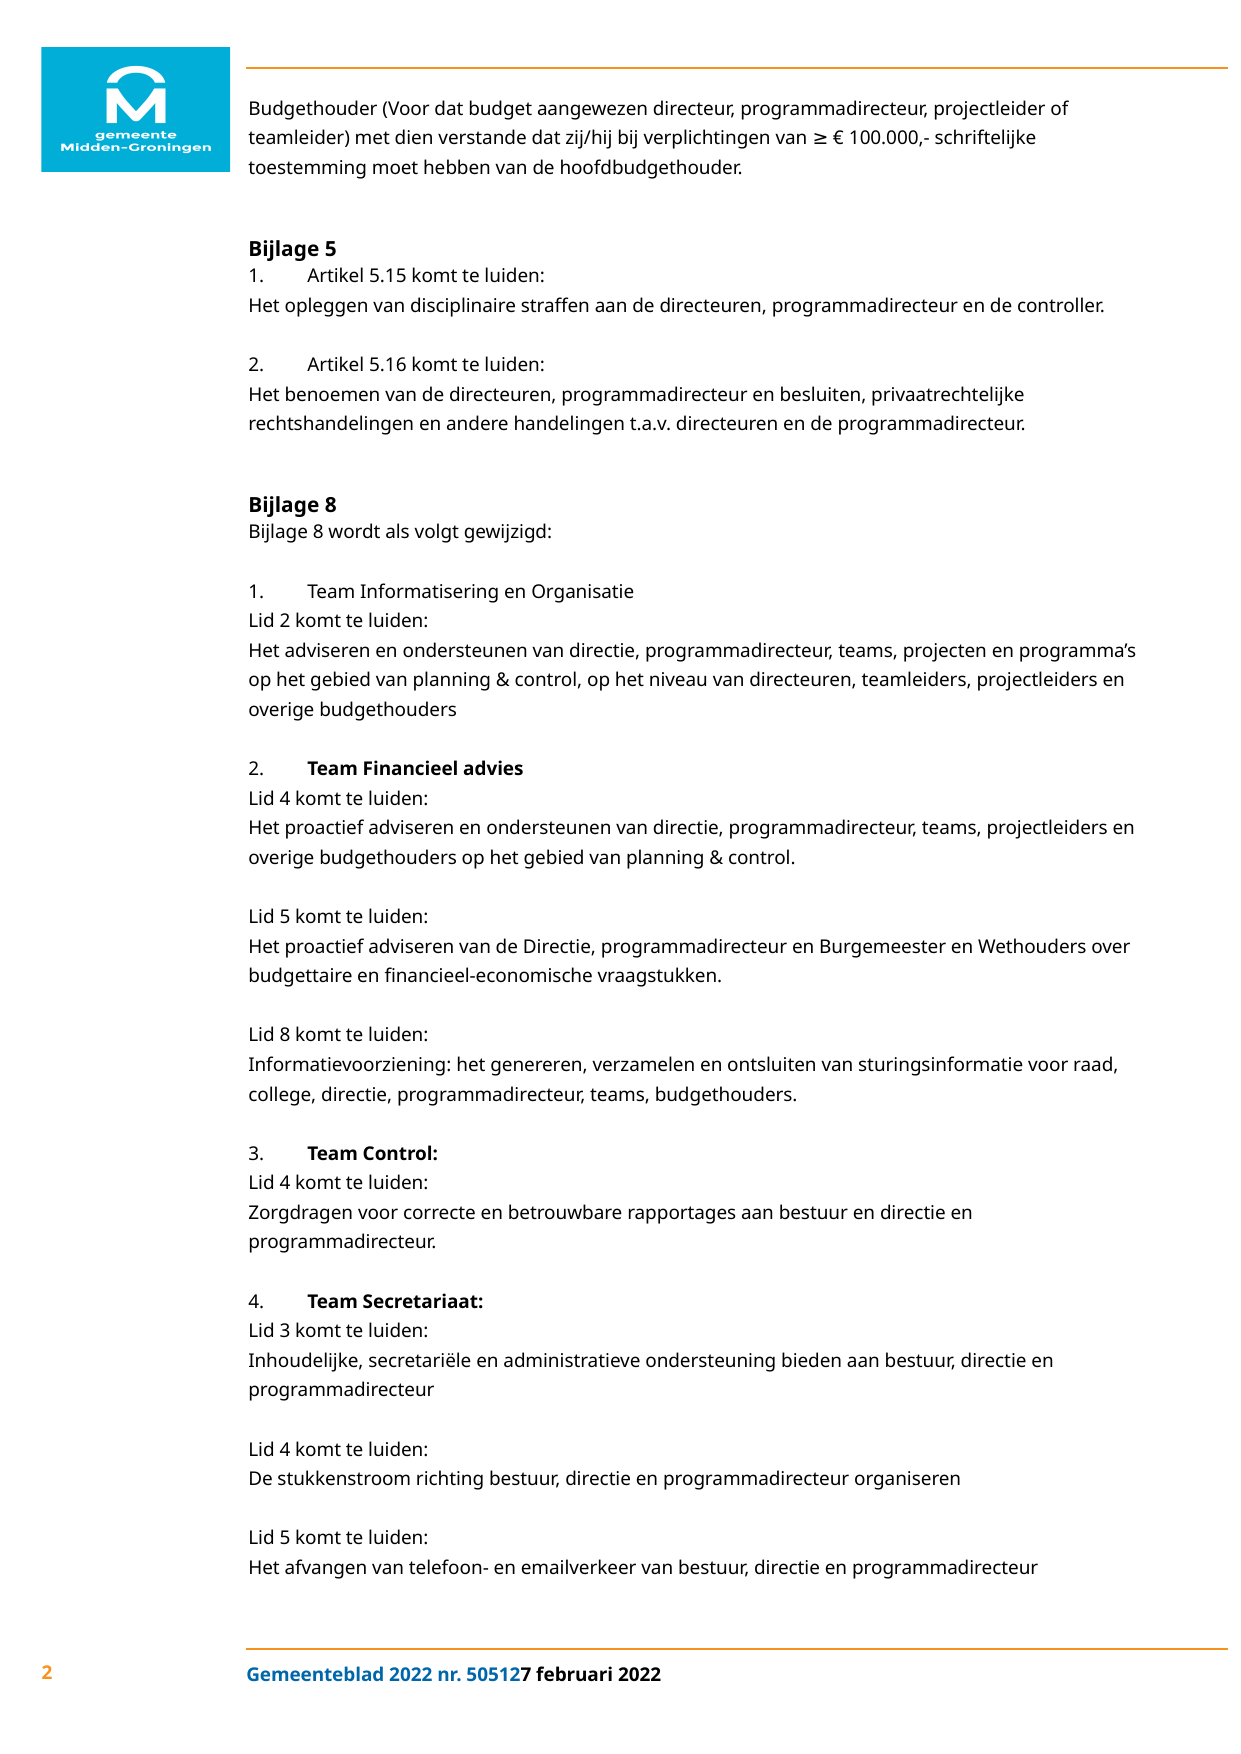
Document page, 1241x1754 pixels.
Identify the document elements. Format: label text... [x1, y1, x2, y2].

text Lid 5 komt te luiden: [248, 903, 1152, 929]
text Bijlage 8 wordt als volgt gewijzigd: [248, 519, 1152, 544]
text Lid 3 komt te luiden: [248, 1317, 1152, 1343]
text Zorgdragen voor correcte en betrouwbare rapportages aan bestuur en directie en programmadirecteur. [248, 1199, 1152, 1254]
list Artikel 5.15 komt te luiden: [248, 262, 1152, 288]
text Het proactief adviseren van de Directie, programmadirecteur en Burgemeester en Wethouders over budgettaire en financieel-economische vraagstukken. [248, 933, 1152, 988]
text Lid 4 komt te luiden: [248, 1436, 1152, 1462]
text Inhoudelijke, secretariële en administratieve ondersteuning bieden aan bestuur, directie en programmadirecteur [248, 1347, 1152, 1402]
list Team Secretariaat: [248, 1288, 1152, 1314]
list Team Informatisering en Organisatie [248, 578, 1152, 604]
text Lid 5 komt te luiden: [248, 1524, 1152, 1550]
picture [184, 146, 190, 153]
text Bijlage 5 [248, 234, 1152, 262]
text Het proactief adviseren en ondersteunen van directie, programmadirecteur, teams, projectleiders en overige budgethouders op het gebied van planning & control. [248, 814, 1152, 870]
list Team Financieel advies [248, 755, 1152, 781]
picture [108, 66, 164, 82]
list Team Control: [248, 1140, 1152, 1166]
text Lid 2 komt te luiden: [248, 607, 1152, 633]
text Het afvangen van telefoon- en emailverkeer van bestuur, directie en programmadirecteur [248, 1554, 1152, 1580]
picture [107, 89, 165, 122]
text Lid 4 komt te luiden: [248, 1169, 1152, 1195]
text Het opleggen van disciplinaire straffen aan de directeuren, programmadirecteur en de controller. [248, 292, 1152, 318]
text Lid 8 komt te luiden: [248, 1022, 1152, 1047]
text Het adviseren en ondersteunen van directie, programmadirecteur, teams, projecten en programma’s op het gebied van planning & control, op het niveau van directeuren, teamleiders, projectleiders en overige budgethouders [248, 637, 1152, 722]
text Budgethouder (Voor dat budget aangewezen directeur, programmadirecteur, projectleider of teamleider) met dien verstande dat zij/hij bij verplichtingen van ≥ € 100.000,- schriftelijke toestemming moet hebben van de hoofdbudgethouder. [248, 95, 1152, 180]
list Artikel 5.16 komt te luiden: [248, 351, 1152, 377]
text Lid 4 komt te luiden: [248, 785, 1152, 811]
text Informatievoorziening: het genereren, verzamelen en ontsluiten van sturingsinformatie voor raad, college, directie, programmadirecteur, teams, budgethouders. [248, 1051, 1152, 1107]
text Bijlage 8 [248, 490, 1152, 519]
text Het benoemen van de directeuren, programmadirecteur en besluiten, privaatrechtelijke rechtshandelingen en andere handelingen t.a.v. directeuren en de programmadirecteur. [248, 381, 1152, 436]
text De stukkenstroom richting bestuur, directie en programmadirecteur organiseren [248, 1465, 1152, 1491]
